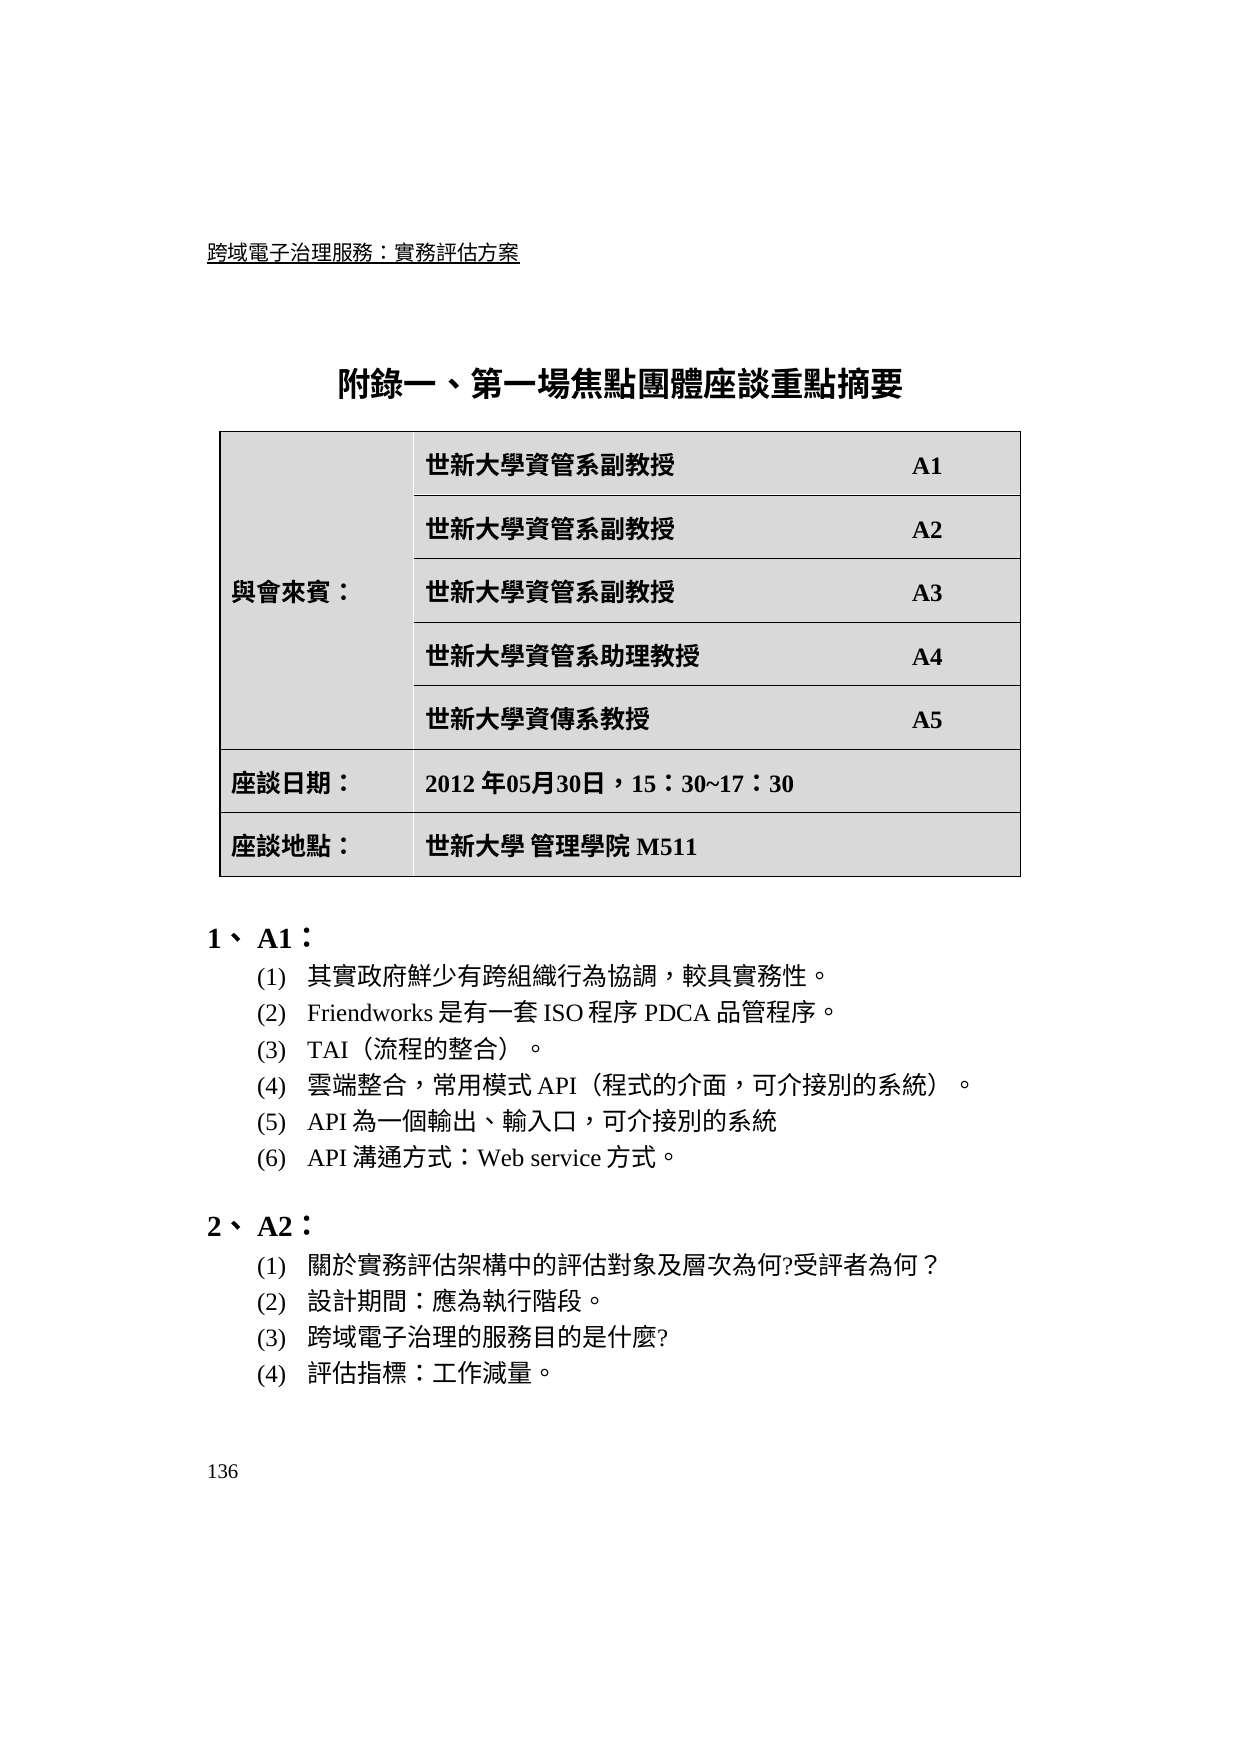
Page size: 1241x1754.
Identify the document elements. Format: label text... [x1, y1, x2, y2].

table_cell 座談日期： [221, 750, 413, 812]
list API為一個輸出、輸入口，可介接別的系統 [257, 1102, 1033, 1138]
table_cell A5 [834, 686, 1020, 749]
list 評估指標：工作減量。 [257, 1354, 1033, 1390]
table_cell A2 [834, 496, 1020, 558]
table_cell A4 [834, 623, 1020, 685]
list 其實政府鮮少有跨組織行為協調，較具實務性。 [257, 957, 1033, 993]
list 關於實務評估架構中的評估對象及層次為何?受評者為何？ [257, 1245, 1033, 1281]
list Friendworks是有一套ISO程序 PDCA品管程序。 [257, 993, 1033, 1029]
list 跨域電子治理的服務目的是什麼? [257, 1318, 1033, 1354]
table_header 與會來賓： [221, 432, 413, 749]
table_cell 世新大學資傳系教授 [414, 686, 834, 749]
list A1： [207, 914, 1033, 957]
list TAI（流程的整合）。 [257, 1029, 1033, 1065]
table_cell A3 [834, 559, 1020, 622]
list 設計期間：應為執行階段。 [257, 1281, 1033, 1318]
list 雲端整合，常用模式API（程式的介面，可介接別的系統）。 [257, 1065, 1033, 1102]
table_cell 2012 年05月30日，15：30~17：30 [414, 750, 1020, 812]
table_cell 世新大學 管理學院 M511 [414, 813, 1020, 876]
table_header A1 [834, 432, 1020, 494]
text 附錄一、第一場焦點團體座談重點摘要 [207, 358, 1033, 406]
list A2： [207, 1203, 1033, 1245]
table_cell 世新大學資管系副教授 [414, 496, 834, 558]
table_header 世新大學資管系副教授 [414, 432, 834, 494]
list API溝通方式：Web service方式。 [257, 1138, 1033, 1174]
table_cell 世新大學資管系副教授 [414, 559, 834, 622]
table_cell 座談地點： [221, 813, 413, 876]
table_cell 世新大學資管系助理教授 [414, 623, 834, 685]
